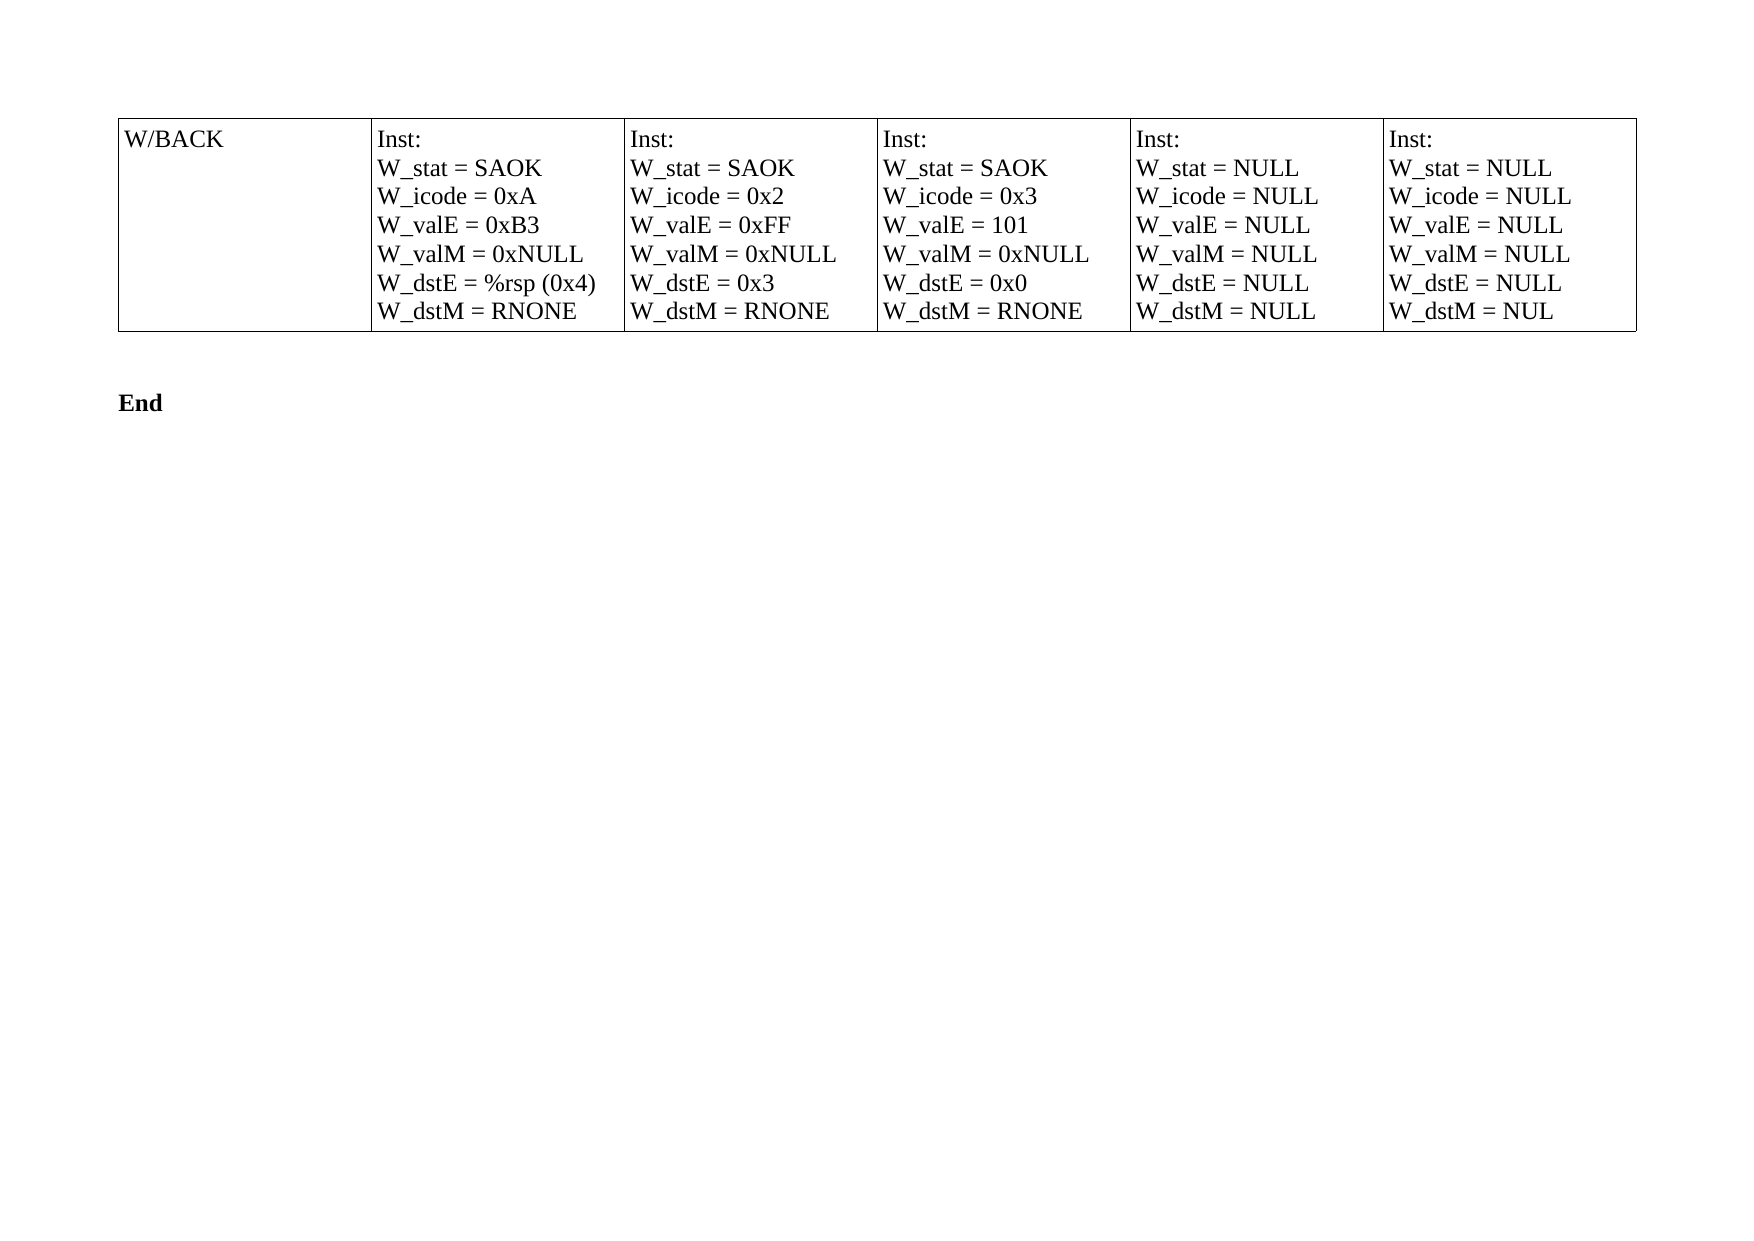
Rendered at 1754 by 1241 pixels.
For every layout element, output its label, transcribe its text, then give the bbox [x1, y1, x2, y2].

text End [118, 388, 1636, 417]
table_cell Inst: W_stat = NULL W_icode = NULL W_valE = NULL W_valM = NULL W_dstE = NULL W_dstM = NUL [1384, 119, 1636, 331]
table_cell Inst: W_stat = SAOK W_icode = 0x2 W_valE = 0xFF W_valM = 0xNULL W_dstE = 0x3 W_dstM = RNONE [625, 119, 877, 331]
table_cell W/BACK [119, 119, 371, 331]
table_cell Inst: W_stat = SAOK W_icode = 0x3 W_valE = 101 W_valM = 0xNULL W_dstE = 0x0 W_dstM = RNONE [878, 119, 1130, 331]
table_cell Inst: W_stat = SAOK W_icode = 0xA W_valE = 0xB3 W_valM = 0xNULL W_dstE = %rsp (0x4) W_dstM = RNONE [372, 119, 624, 331]
table_cell Inst: W_stat = NULL W_icode = NULL W_valE = NULL W_valM = NULL W_dstE = NULL W_dstM = NULL [1131, 119, 1383, 331]
